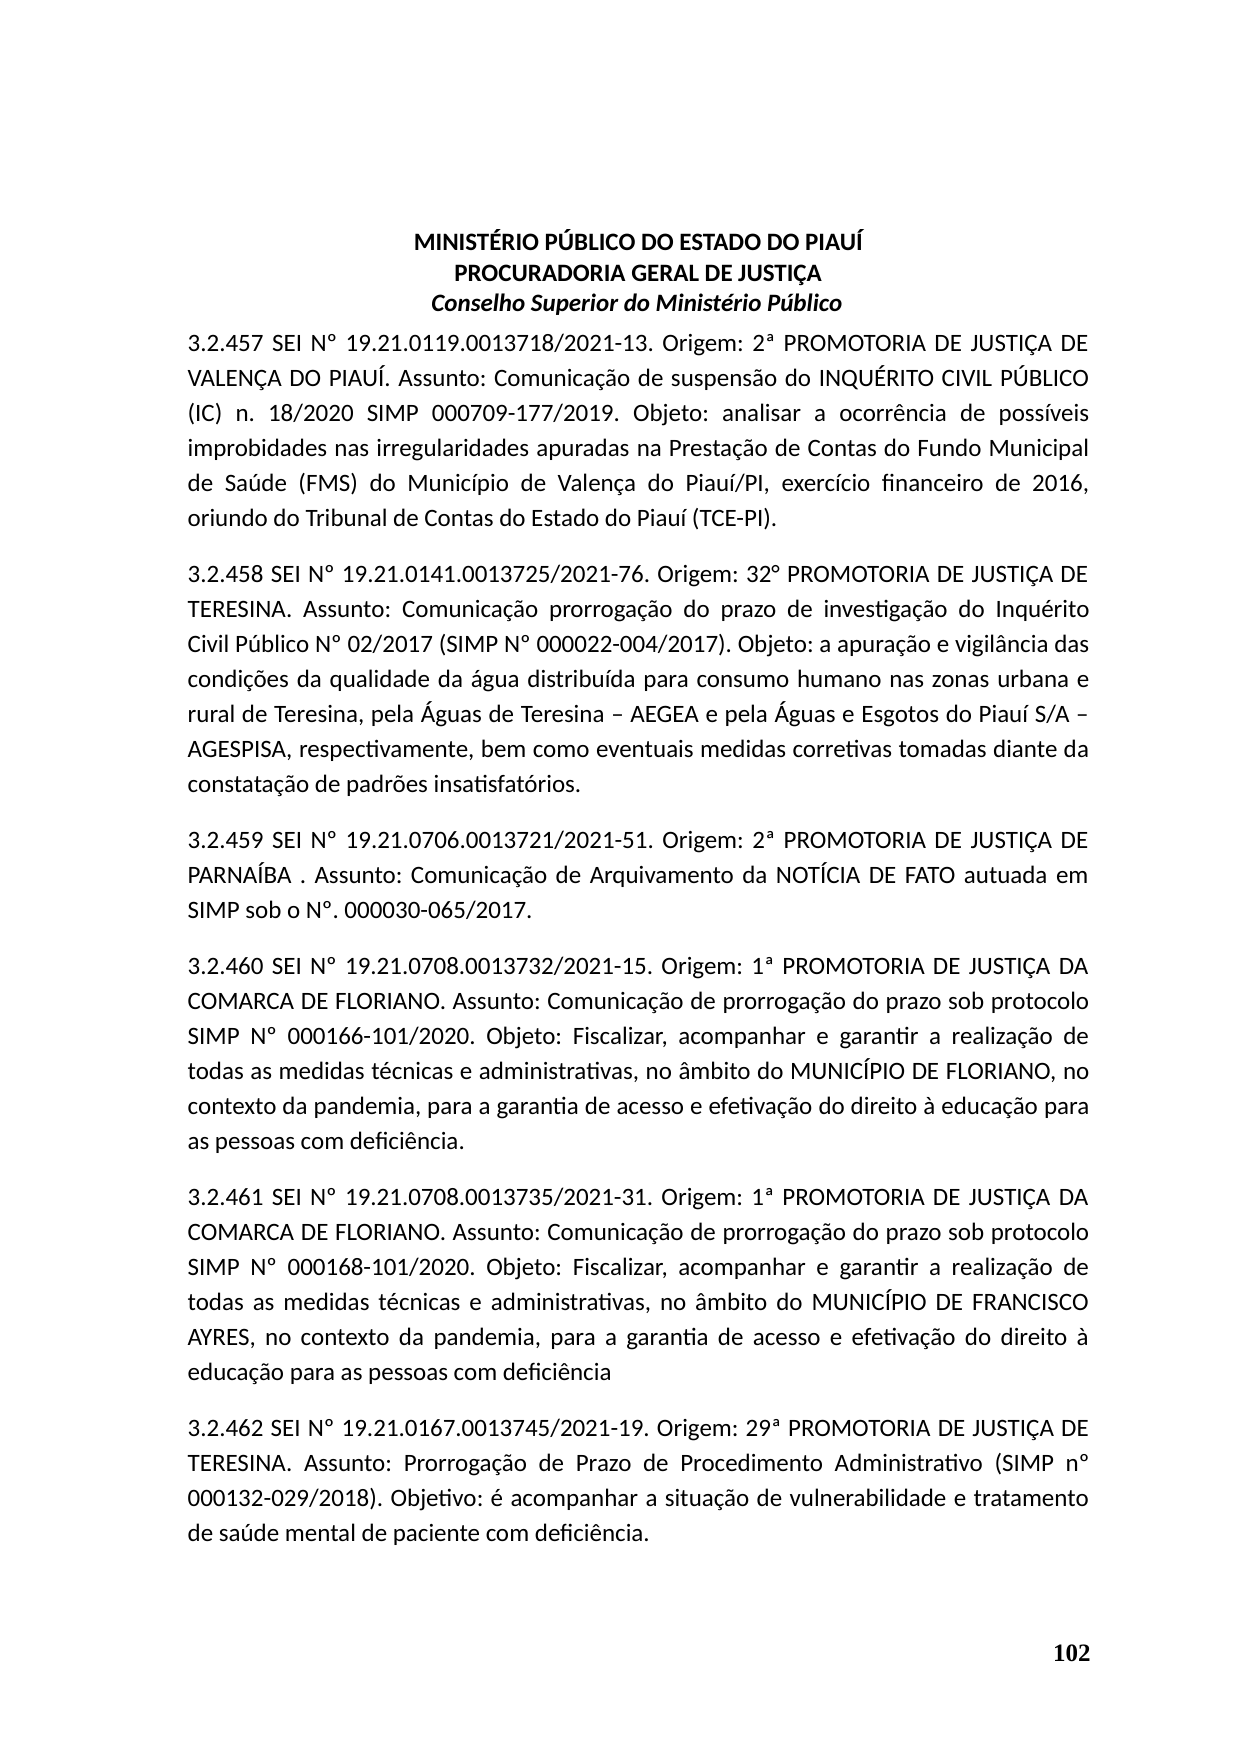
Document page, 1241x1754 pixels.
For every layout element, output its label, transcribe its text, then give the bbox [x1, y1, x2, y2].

text 3.2.457 SEI Nº 19.21.0119.0013718/2021-13. Origem: 2ª PROMOTORIA DE JUSTIÇA DE VALENÇA DO PIAUÍ. Assunto: Comunicação de suspensão do INQUÉRITO CIVIL PÚBLICO (IC) n. 18/2020 SIMP 000709-177/2019. Objeto: analisar a ocorrência de possíveis improbidades nas irregularidades apuradas na Prestação de Contas do Fundo Municipal de Saúde (FMS) do Município de Valença do Piauí/PI, exercício financeiro de 2016, oriundo do Tribunal de Contas do Estado do Piauí (TCE-PI). [187, 327, 1090, 533]
text 3.2.459 SEI Nº 19.21.0706.0013721/2021-51. Origem: 2ª PROMOTORIA DE JUSTIÇA DE PARNAÍBA . Assunto: Comunicação de Arquivamento da NOTÍCIA DE FATO autuada em SIMP sob o Nº. 000030-065/2017. [187, 824, 1090, 925]
text 3.2.460 SEI Nº 19.21.0708.0013732/2021-15. Origem: 1ª PROMOTORIA DE JUSTIÇA DA COMARCA DE FLORIANO. Assunto: Comunicação de prorrogação do prazo sob protocolo SIMP Nº 000166-101/2020. Objeto: Fiscalizar, acompanhar e garantir a realização de todas as medidas técnicas e administrativas, no âmbito do MUNICÍPIO DE FLORIANO, no contexto da pandemia, para a garantia de acesso e efetivação do direito à educação para as pessoas com deficiência. [187, 950, 1090, 1156]
text 3.2.458 SEI Nº 19.21.0141.0013725/2021-76. Origem: 32° PROMOTORIA DE JUSTIÇA DE TERESINA. Assunto: Comunicação prorrogação do prazo de investigação do Inquérito Civil Público Nº 02/2017 (SIMP Nº 000022-004/2017). Objeto: a apuração e vigilância das condições da qualidade da água distribuída para consumo humano nas zonas urbana e rural de Teresina, pela Águas de Teresina – AEGEA e pela Águas e Esgotos do Piauí S/A – AGESPISA, respectivamente, bem como eventuais medidas corretivas tomadas diante da constatação de padrões insatisfatórios. [187, 558, 1090, 799]
text 3.2.461 SEI Nº 19.21.0708.0013735/2021-31. Origem: 1ª PROMOTORIA DE JUSTIÇA DA COMARCA DE FLORIANO. Assunto: Comunicação de prorrogação do prazo sob protocolo SIMP Nº 000168-101/2020. Objeto: Fiscalizar, acompanhar e garantir a realização de todas as medidas técnicas e administrativas, no âmbito do MUNICÍPIO DE FRANCISCO AYRES, no contexto da pandemia, para a garantia de acesso e efetivação do direito à educação para as pessoas com deficiência [187, 1181, 1090, 1386]
text 3.2.462 SEI Nº 19.21.0167.0013745/2021-19. Origem: 29ª PROMOTORIA DE JUSTIÇA DE TERESINA. Assunto: Prorrogação de Prazo de Procedimento Administrativo (SIMP nº 000132-029/2018). Objetivo: é acompanhar a situação de vulnerabilidade e tratamento de saúde mental de paciente com deficiência. [187, 1412, 1090, 1547]
